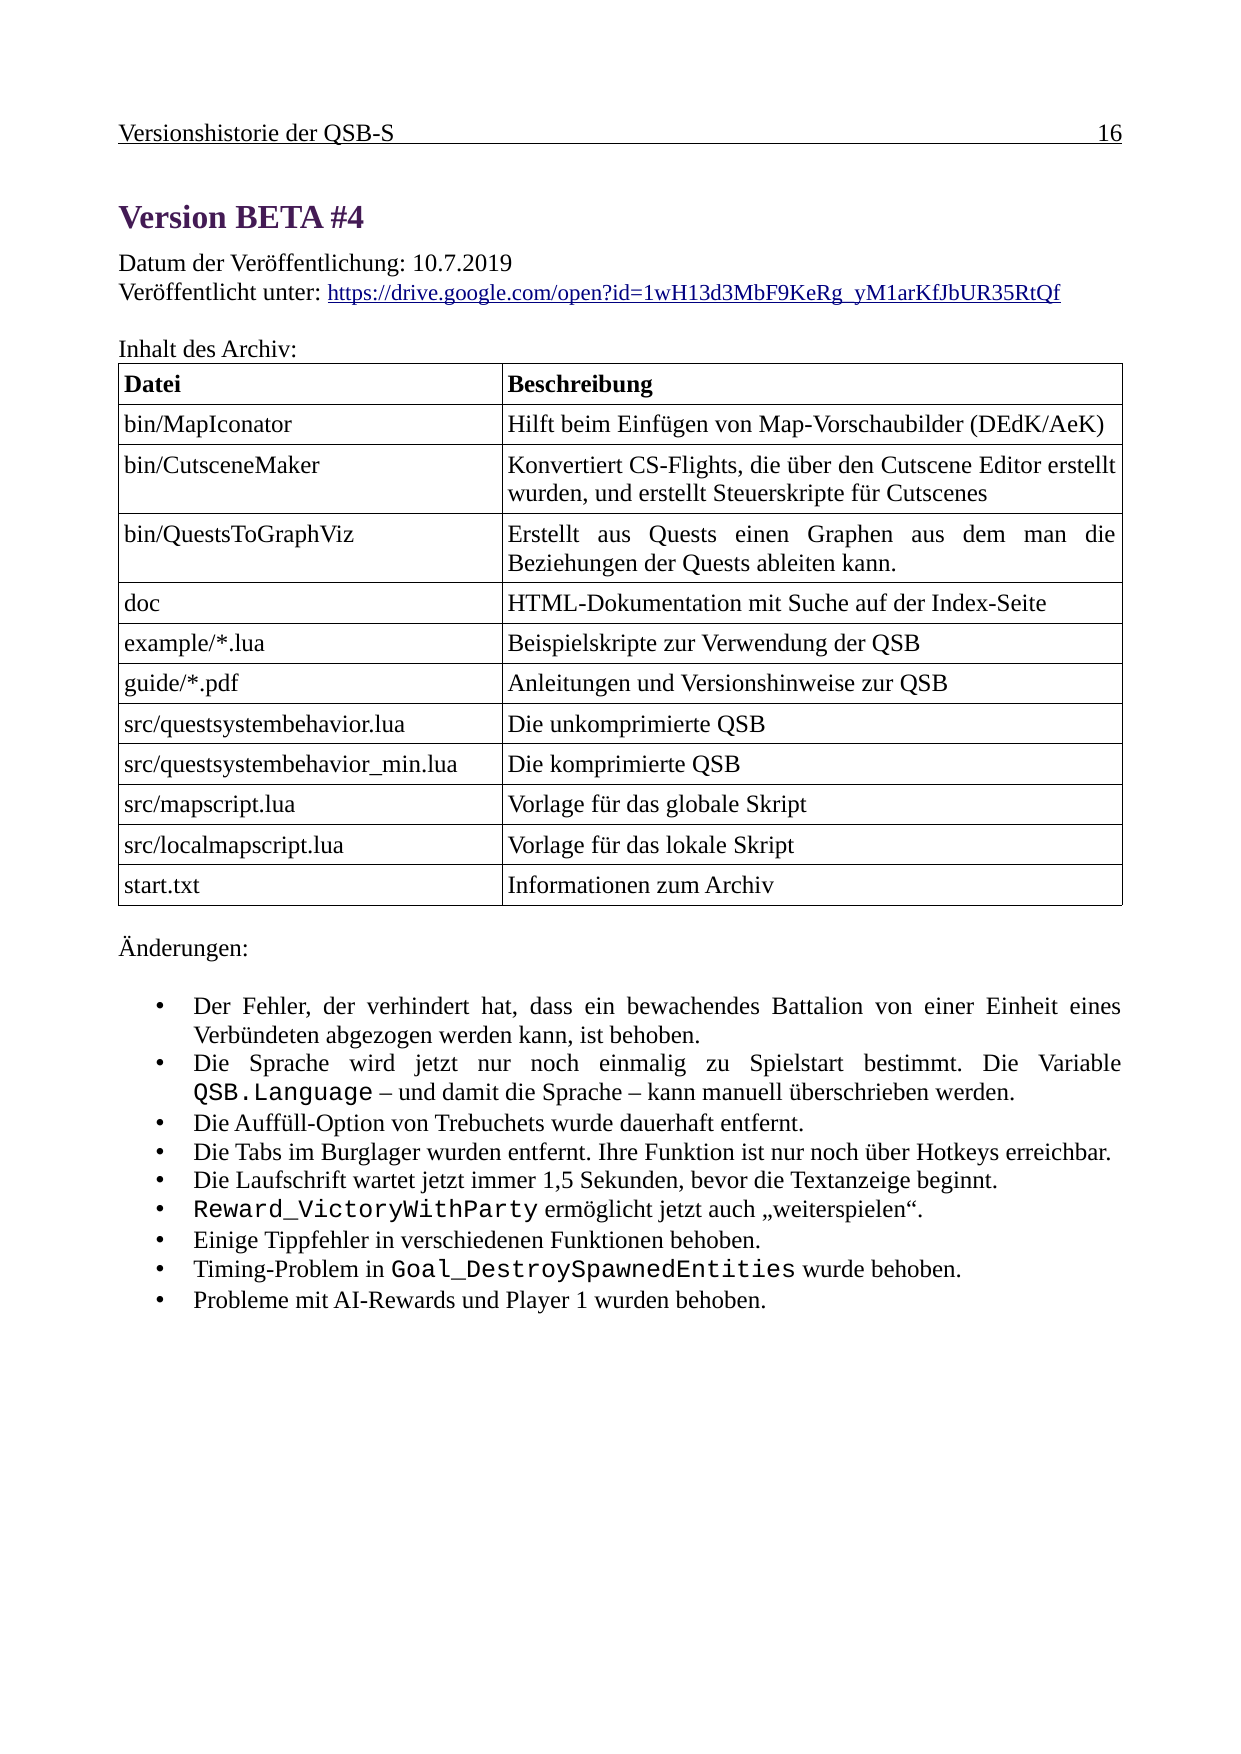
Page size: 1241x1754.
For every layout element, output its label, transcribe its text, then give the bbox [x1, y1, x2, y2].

list Timing-Problem in Goal_DestroySpawnedEntities wurde behoben. [156, 1254, 1122, 1285]
text Datum der Veröffentlichung: 10.7.2019 [118, 248, 1122, 277]
table_cell Die komprimierte QSB [503, 744, 1122, 784]
table_header Datei [119, 364, 502, 404]
list Die Laufschrift wartet jetzt immer 1,5 Sekunden, bevor die Textanzeige beginnt. [156, 1166, 1122, 1194]
text Veröffentlicht unter: https://drive.google.com/open?id=1wH13d3MbF9KeRg_yM1arKfJbUR35RtQf [118, 277, 1122, 306]
table_cell example/*.lua [119, 624, 502, 663]
table_cell Hilft beim Einfügen von Map-Vorschaubilder (DEdK/AeK) [503, 405, 1122, 444]
table_cell Erstellt aus Quests einen Graphen aus dem man die Beziehungen der Quests ableiten kann. [503, 514, 1122, 582]
text Inhalt des Archiv: [118, 334, 1122, 363]
list Einige Tippfehler in verschiedenen Funktionen behoben. [156, 1225, 1122, 1254]
table_cell bin/QuestsToGraphViz [119, 514, 502, 582]
list Reward_VictoryWithParty ermöglicht jetzt auch „weiterspielen“. [156, 1194, 1122, 1225]
table_cell Vorlage für das globale Skript [503, 785, 1122, 824]
table_cell bin/MapIconator [119, 405, 502, 444]
table_cell Beispielskripte zur Verwendung der QSB [503, 624, 1122, 663]
list Der Fehler, der verhindert hat, dass ein bewachendes Battalion von einer Einheit eines Verbündeten abgezogen werden kann, ist behoben. [156, 991, 1122, 1048]
table_cell Konvertiert CS-Flights, die über den Cutscene Editor erstellt wurden, und erstellt Steuerskripte für Cutscenes [503, 445, 1122, 513]
table_cell src/localmapscript.lua [119, 825, 502, 864]
table_cell Informationen zum Archiv [503, 865, 1122, 904]
table_cell Vorlage für das lokale Skript [503, 825, 1122, 864]
table_cell bin/CutsceneMaker [119, 445, 502, 513]
list Die Sprache wird jetzt nur noch einmalig zu Spielstart bestimmt. Die Variable QSB.Language – und damit die Sprache – kann manuell überschrieben werden. [156, 1048, 1122, 1108]
table_cell doc [119, 583, 502, 622]
table_cell src/mapscript.lua [119, 785, 502, 824]
text Änderungen: [118, 933, 1122, 962]
list Die Auffüll-Option von Trebuchets wurde dauerhaft entfernt. [156, 1108, 1122, 1137]
table_cell HTML-Dokumentation mit Suche auf der Index-Seite [503, 583, 1122, 622]
table_cell src/questsystembehavior.lua [119, 704, 502, 743]
subtitle Version BETA #4 [118, 197, 1122, 236]
table_cell start.txt [119, 865, 502, 904]
table_header Beschreibung [503, 364, 1122, 404]
list Die Tabs im Burglager wurden entfernt. Ihre Funktion ist nur noch über Hotkeys erreichbar. [156, 1137, 1122, 1166]
table_cell Anleitungen und Versionshinweise zur QSB [503, 664, 1122, 703]
table_cell src/questsystembehavior_min.lua [119, 744, 502, 784]
list Probleme mit AI-Rewards und Player 1 wurden behoben. [156, 1285, 1122, 1313]
table_cell guide/*.pdf [119, 664, 502, 703]
table_cell Die unkomprimierte QSB [503, 704, 1122, 743]
